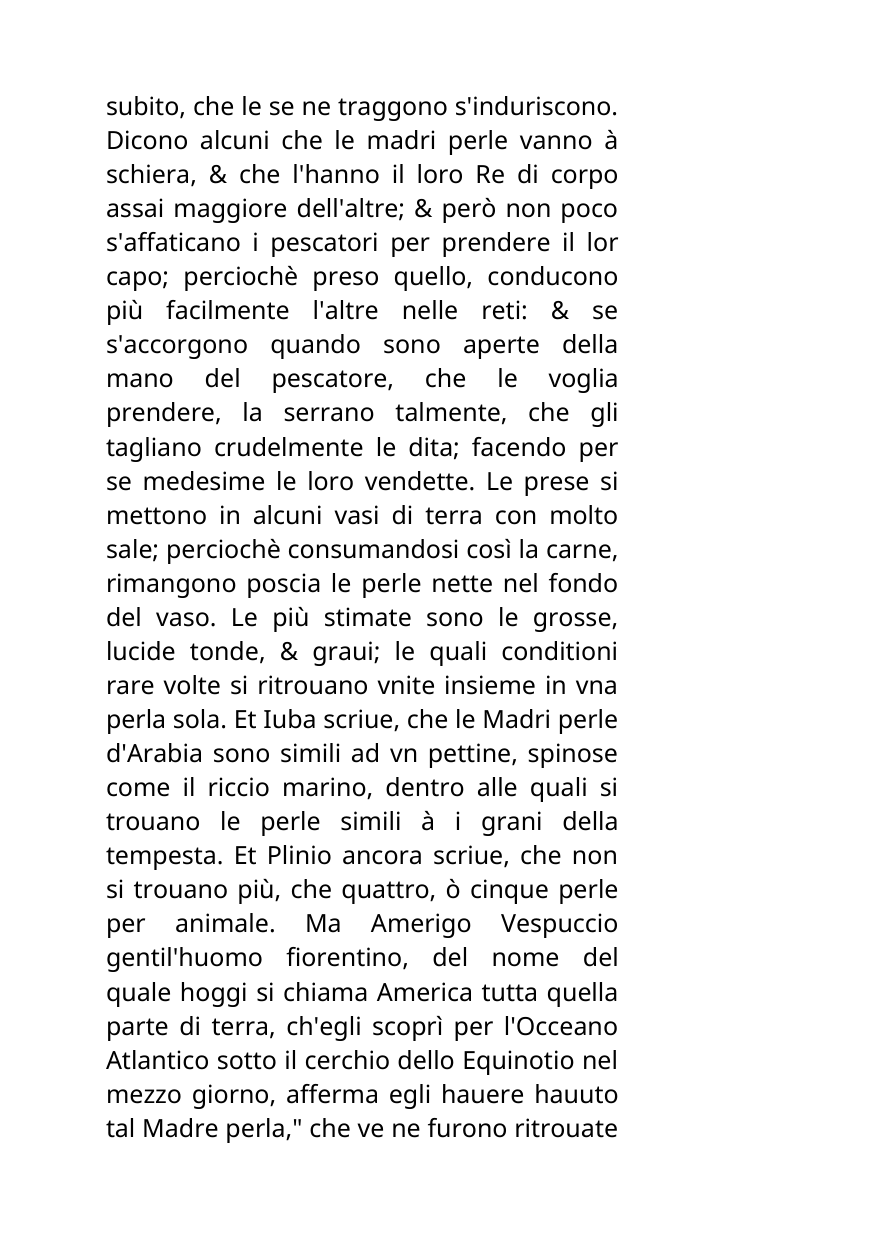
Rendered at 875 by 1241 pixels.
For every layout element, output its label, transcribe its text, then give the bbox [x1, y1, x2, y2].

table_cell [630, 89, 779, 1144]
table_cell subito, che le se ne traggono s'induriscono. Dicono alcuni che le madri perle vanno à schiera, & che l'hanno il loro Re di corpo assai maggiore dell'altre; & però non poco s'affaticano i pescatori per prendere il lor capo; perciochè preso quello, conducono più facilmente l'altre nelle reti: & se s'accorgono quando sono aperte della mano del pescatore, che le voglia prendere, la serrano talmente, che gli tagliano crudelmente le dita; facendo per se medesime le loro vendette. Le prese si mettono in alcuni vasi di terra con molto sale; perciochè consumandosi così la carne, rimangono poscia le perle nette nel fondo del vaso. Le più stimate sono le grosse, lucide tonde, & graui; le quali conditioni rare volte si ritrouano vnite insieme in vna perla sola. Et Iuba scriue, che le Madri perle d'Arabia sono simili ad vn pettine, spinose come il riccio marino, dentro alle quali si trouano le perle simili à i grani della tempesta. Et Plinio ancora scriue, che non si trouano più, che quattro, ò cinque perle per animale. Ma Amerigo Vespuccio gentil'huomo fiorentino, del nome del quale hoggi si chiama America tutta quella parte di terra, ch'egli scoprì per l'Occeano Atlantico sotto il cerchio dello Equinotio nel mezzo giorno, afferma egli hauere hauuto tal Madre perla," che ve ne furono ritrouate [95, 89, 630, 1144]
